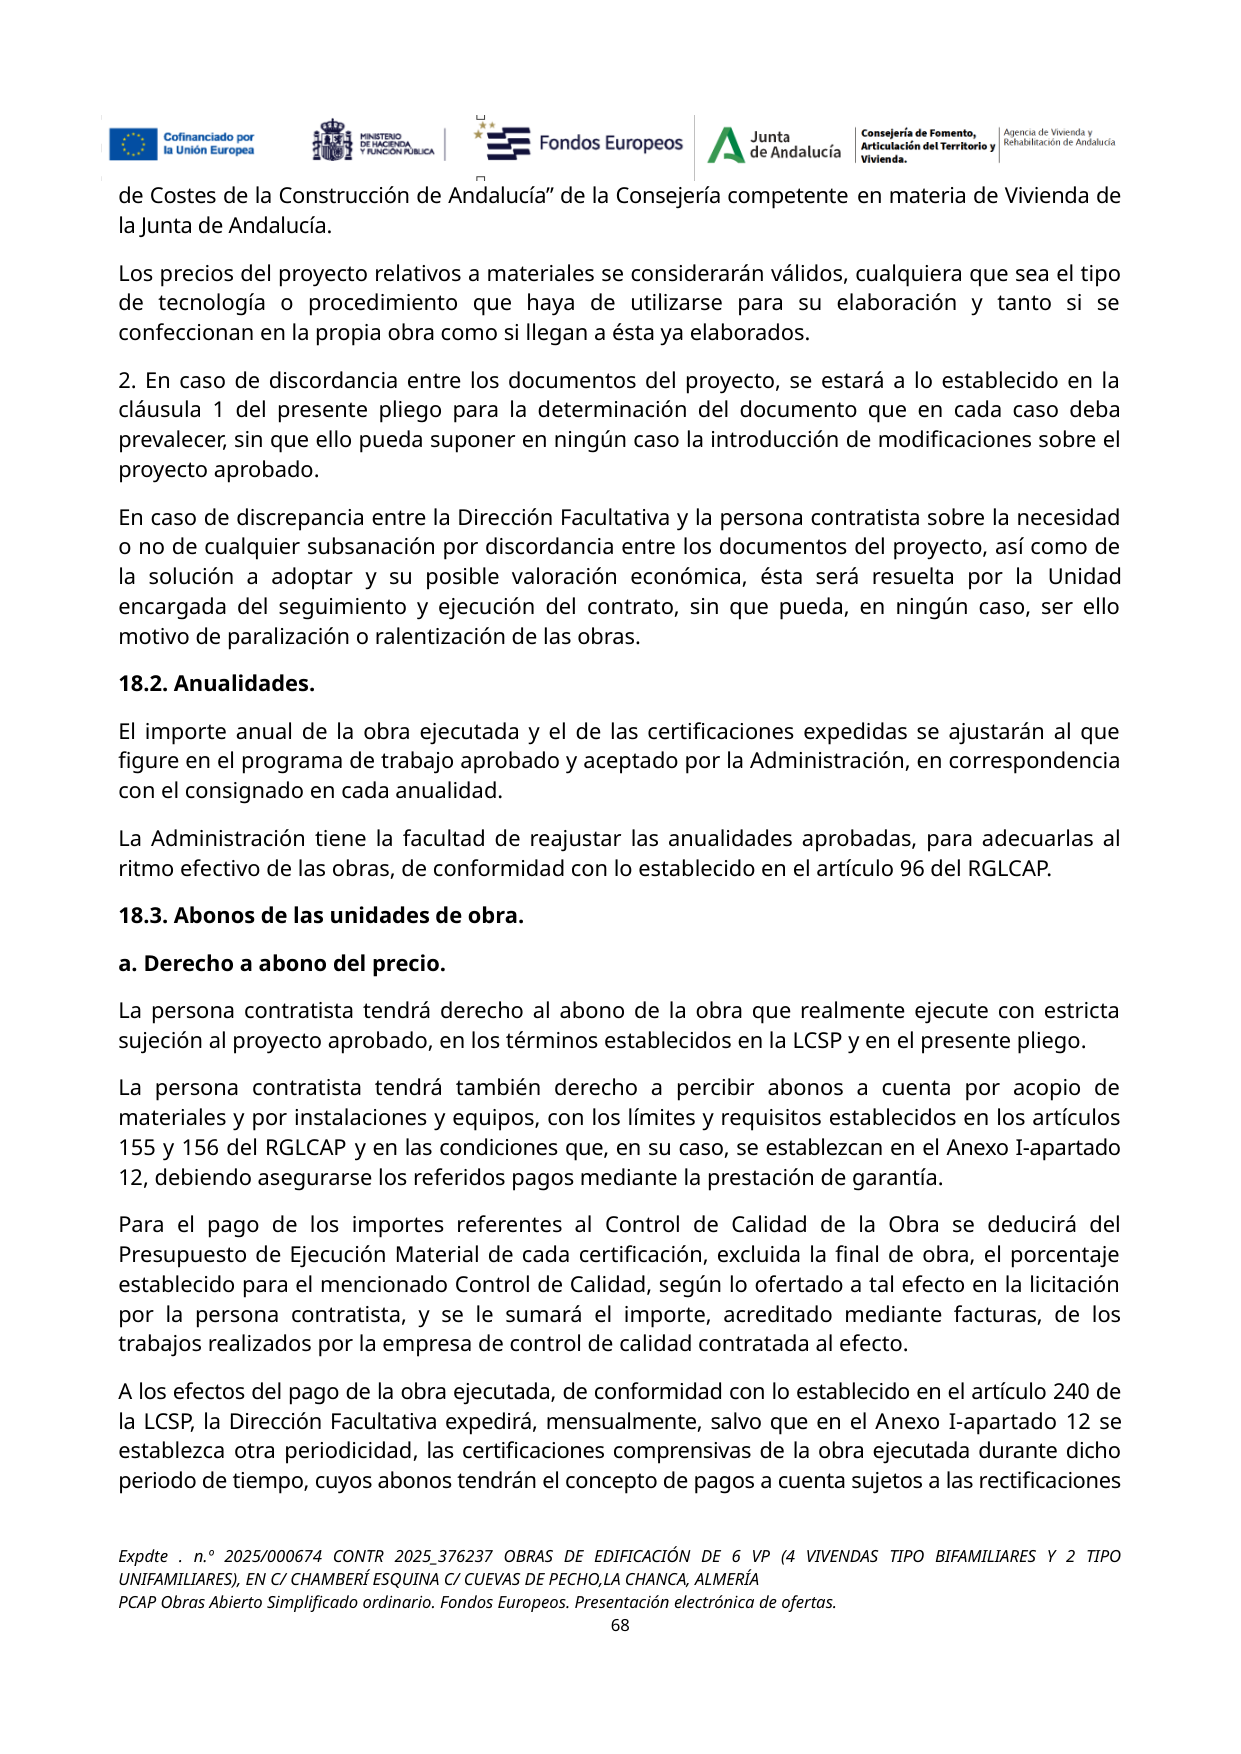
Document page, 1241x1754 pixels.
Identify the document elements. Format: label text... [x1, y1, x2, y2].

text 2. En caso de discordancia entre los documentos del proyecto, se estará a lo establecido en la cláusula 1 del presente pliego para la determinación del documento que en cada caso deba prevalecer, sin que ello pueda suponer en ningún caso la introducción de modificaciones sobre el proyecto aprobado. [118, 364, 1122, 484]
text Los precios del proyecto relativos a materiales se considerarán válidos, cualquiera que sea el tipo de tecnología o procedimiento que haya de utilizarse para su elaboración y tanto si se confeccionan en la propia obra como si llegan a ésta ya elaborados. [118, 257, 1122, 347]
text de Costes de la Construcción de Andalucía” de la Consejería competente en materia de Vivienda de la Junta de Andalucía. [118, 181, 1122, 240]
text a. Derecho a abono del precio. [118, 947, 1122, 977]
text La Administración tiene la facultad de reajustar las anualidades aprobadas, para adecuarlas al ritmo efectivo de las obras, de conformidad con lo establecido en el artículo 96 del RGLCAP. [118, 823, 1122, 882]
text Para el pago de los importes referentes al Control de Calidad de la Obra se deducirá del Presupuesto de Ejecución Material de cada certificación, excluida la final de obra, el porcentaje establecido para el mencionado Control de Calidad, según lo ofertado a tal efecto en la licitación por la persona contratista, y se le sumará el importe, acreditado mediante facturas, de los trabajos realizados por la empresa de control de calidad contratada al efecto. [118, 1209, 1122, 1358]
text A los efectos del pago de la obra ejecutada, de conformidad con lo establecido en el artículo 240 de la LCSP, la Dirección Facultativa expedirá, mensualmente, salvo que en el Anexo I-apartado 12 se establezca otra periodicidad, las certificaciones comprensivas de la obra ejecutada durante dicho periodo de tiempo, cuyos abonos tendrán el concepto de pagos a cuenta sujetos a las rectificaciones [118, 1376, 1122, 1495]
text La persona contratista tendrá también derecho a percibir abonos a cuenta por acopio de materiales y por instalaciones y equipos, con los límites y requisitos establecidos en los artículos 155 y 156 del RGLCAP y en las condiciones que, en su caso, se establezcan en el Anexo I-apartado 12, debiendo asegurarse los referidos pagos mediante la prestación de garantía. [118, 1072, 1122, 1191]
text La persona contratista tendrá derecho al abono de la obra que realmente ejecute con estricta sujeción al proyecto aprobado, en los términos establecidos en la LCSP y en el presente pliego. [118, 995, 1122, 1054]
subtitle 18.3. Abonos de las unidades de obra. [118, 900, 1122, 930]
text En caso de discrepancia entre la Dirección Facultativa y la persona contratista sobre la necesidad o no de cualquier subsanación por discordancia entre los documentos del proyecto, así como de la solución a adoptar y su posible valoración económica, ésta será resuelta por la Unidad encargada del seguimiento y ejecución del contrato, sin que pueda, en ningún caso, ser ello motivo de paralización o ralentización de las obras. [118, 501, 1122, 650]
picture [101, 112, 1128, 181]
text El importe anual de la obra ejecutada y el de las certificaciones expedidas se ajustarán al que figure en el programa de trabajo aprobado y aceptado por la Administración, en correspondencia con el consignado en cada anualidad. [118, 716, 1122, 805]
subtitle 18.2. Anualidades. [118, 668, 1122, 698]
